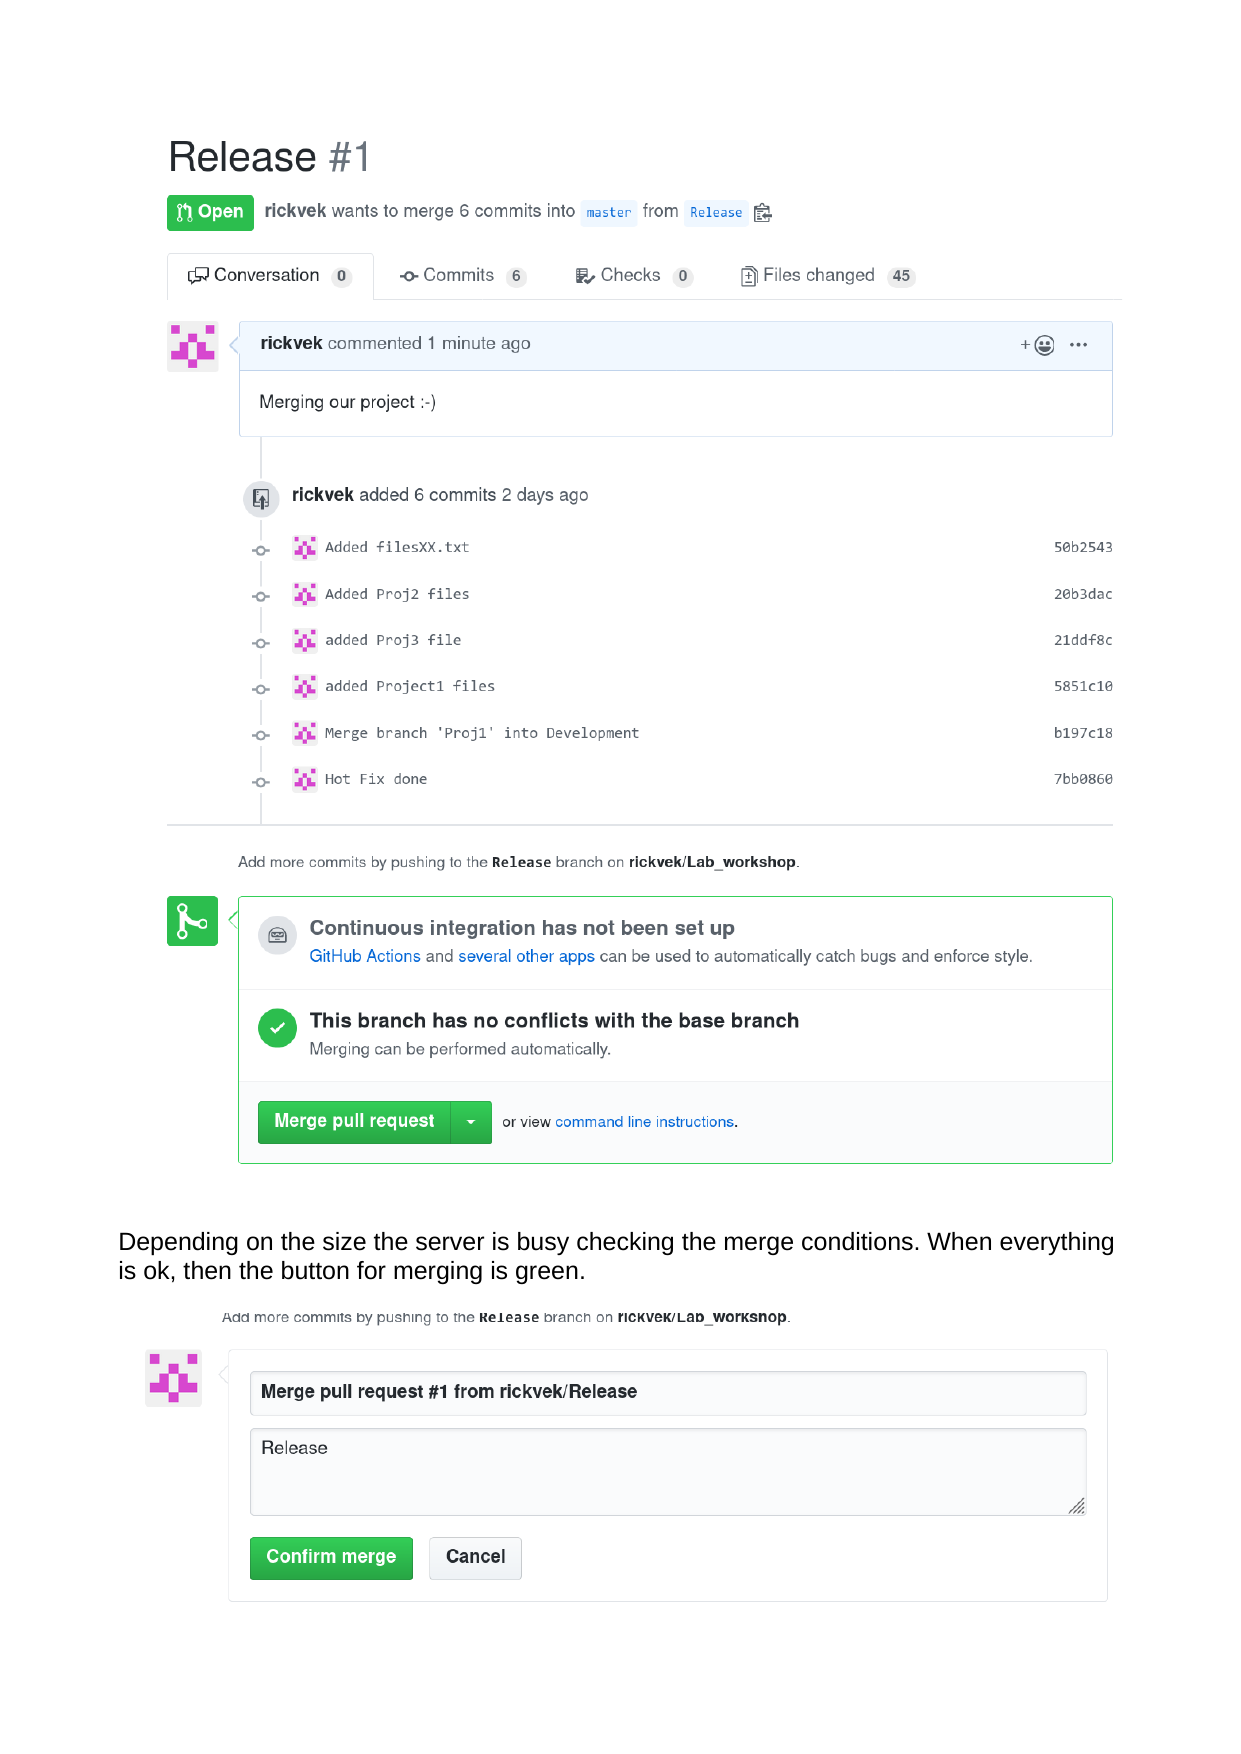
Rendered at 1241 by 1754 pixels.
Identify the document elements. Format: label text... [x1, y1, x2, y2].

picture [118, 1313, 1123, 1604]
picture [118, 118, 1123, 1170]
text Depending on the size the server is busy checking the merge conditions. When everything is ok, then the button for merging is green. [118, 1227, 1122, 1284]
